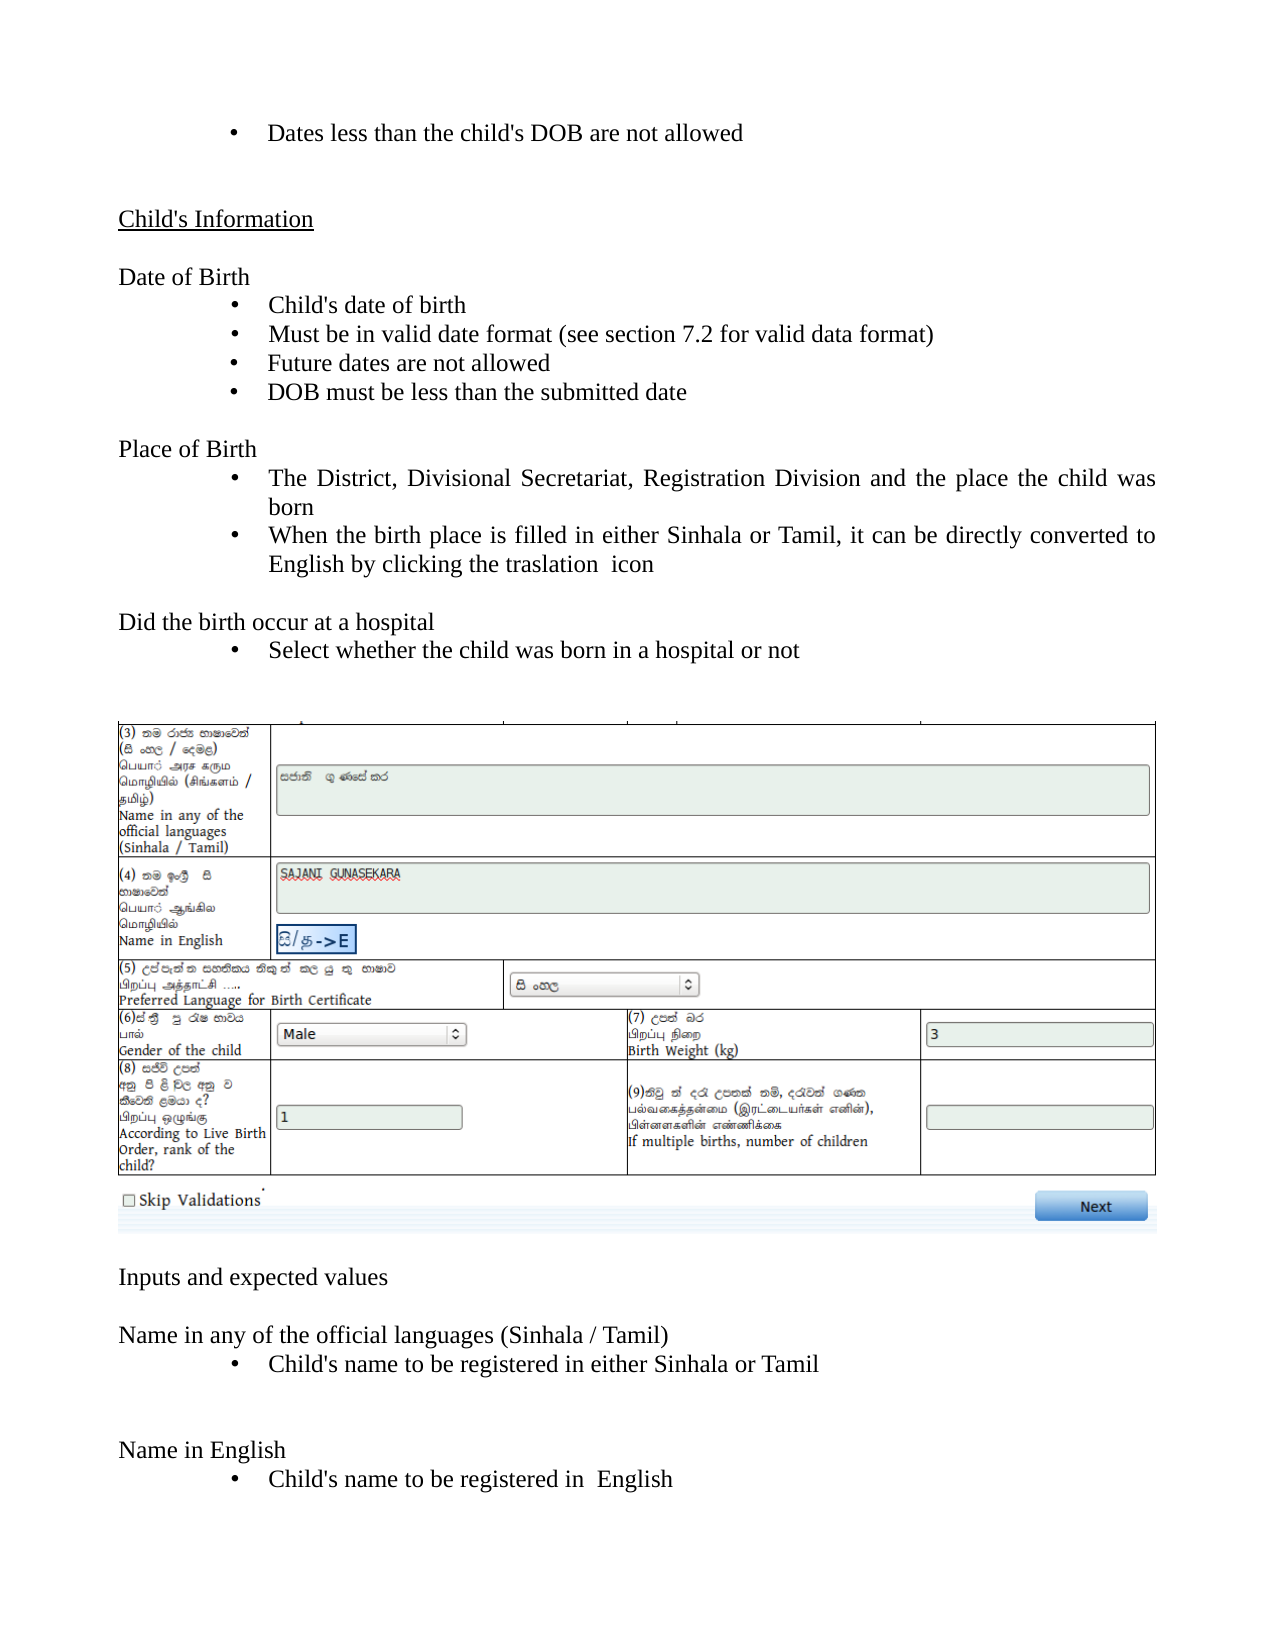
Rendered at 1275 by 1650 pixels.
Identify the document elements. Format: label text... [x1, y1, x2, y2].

text Name in any of the official languages (Sinhala / Tamil) [118, 1320, 1157, 1349]
text Did the birth occur at a hospital [118, 607, 1157, 636]
text Inputs and expected values [118, 1262, 1157, 1291]
list Child's date of birth [231, 291, 1157, 319]
list Child's name to be registered in either Sinhala or Tamil [231, 1349, 1157, 1377]
text Place of Birth [118, 434, 1157, 463]
list Dates less than the child's DOB are not allowed [229, 118, 1157, 147]
list Must be in valid date format (see section 7.2 for valid data format) [231, 319, 1157, 348]
list DOB must be less than the submitted date [229, 377, 1157, 406]
text Date of Birth [118, 262, 1157, 291]
list Future dates are not allowed [229, 348, 1157, 377]
text Name in English [118, 1435, 1157, 1464]
list Select whether the child was born in a hospital or not [231, 636, 1157, 664]
list When the birth place is filled in either Sinhala or Tamil, it can be directly converted to English by clicking the traslation icon [231, 521, 1157, 578]
picture [118, 721, 1157, 1234]
list Child's name to be registered in English [231, 1464, 1157, 1492]
list The District, Divisional Secretariat, Registration Division and the place the child was born [231, 463, 1157, 521]
text Child's Information [118, 204, 1157, 233]
